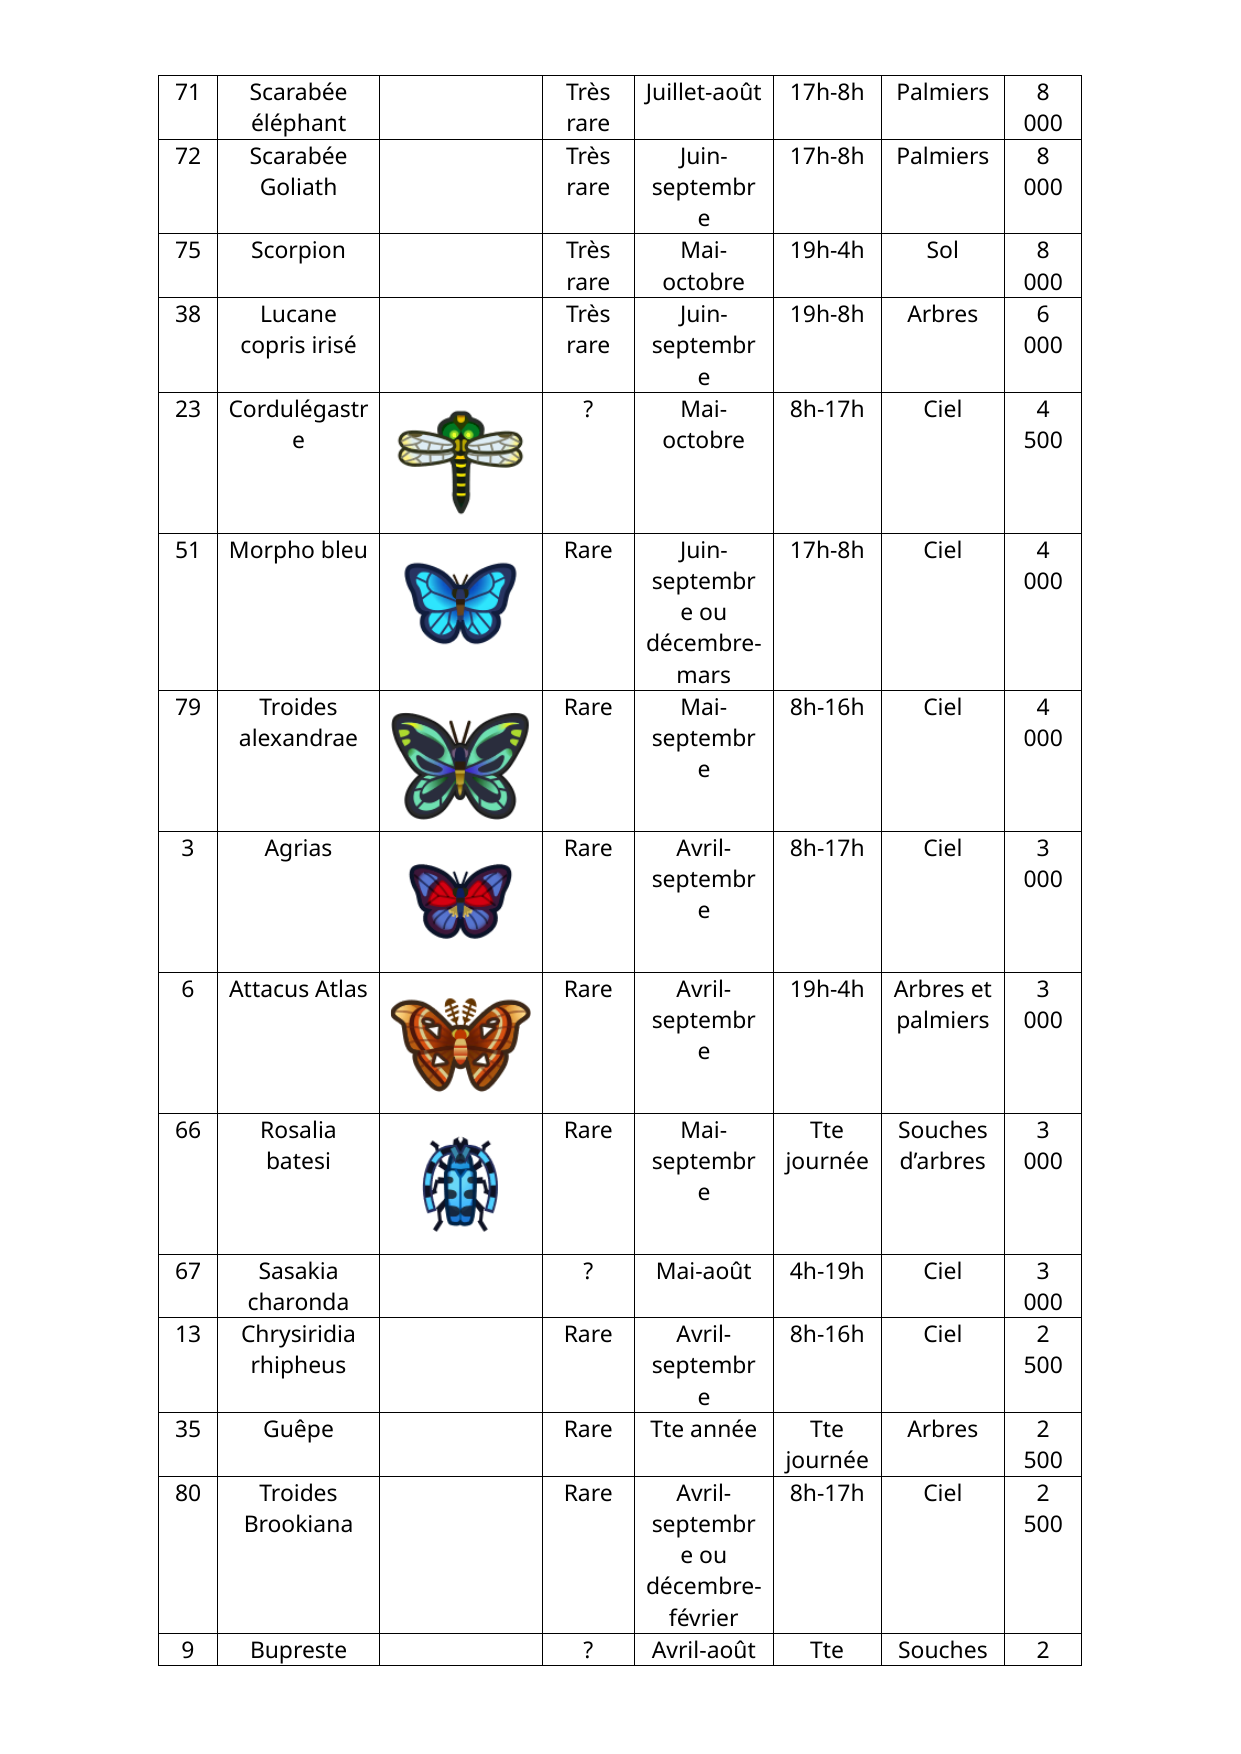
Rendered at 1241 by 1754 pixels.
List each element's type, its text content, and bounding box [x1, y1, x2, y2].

table_cell Rosalia batesi [218, 1114, 379, 1254]
table_cell 19h-4h [774, 234, 881, 297]
table_cell ? [543, 1255, 634, 1317]
table_cell 8h-16h [774, 691, 881, 831]
table_cell 8h-17h [774, 1477, 881, 1633]
table_cell ? [543, 393, 634, 533]
table_cell 19h-4h [774, 973, 881, 1113]
table_cell 3 000 [1005, 832, 1081, 972]
table_cell 67 [159, 1255, 217, 1317]
table_cell Avril-septembre ou décembre-février [635, 1477, 773, 1633]
table_cell 3 000 [1005, 1114, 1081, 1254]
table_cell [380, 1255, 542, 1317]
table_cell Ciel [882, 691, 1004, 831]
table_cell 51 [159, 534, 217, 690]
table_cell [380, 76, 542, 138]
table_cell [380, 1318, 542, 1412]
table_cell Ciel [882, 832, 1004, 972]
table_cell Agrias [218, 832, 379, 972]
table_cell Ciel [882, 1318, 1004, 1412]
table_cell Rare [543, 832, 634, 972]
table_cell Tte année [635, 1413, 773, 1476]
table_cell 38 [159, 298, 217, 392]
table_cell 13 [159, 1318, 217, 1412]
table_cell 17h-8h [774, 140, 881, 233]
table_cell 2 500 [1005, 1318, 1081, 1412]
table_cell Palmiers [882, 140, 1004, 233]
table_cell [380, 234, 542, 297]
table_cell [380, 534, 542, 690]
table_cell Avril-septembre [635, 973, 773, 1113]
table_cell 8h-16h [774, 1318, 881, 1412]
table_cell Ciel [882, 1477, 1004, 1633]
table_cell 17h-8h [774, 76, 881, 138]
table_cell [380, 1634, 542, 1665]
table_cell Chrysiridia rhipheus [218, 1318, 379, 1412]
table_cell Rare [543, 534, 634, 690]
table_cell Morpho bleu [218, 534, 379, 690]
table_cell 71 [159, 76, 217, 138]
table_cell Souches [882, 1634, 1004, 1665]
table_cell Très rare [543, 298, 634, 392]
table_cell 9 [159, 1634, 217, 1665]
table_cell 4 000 [1005, 534, 1081, 690]
table_cell Tte journée [774, 1114, 881, 1254]
table_cell Guêpe [218, 1413, 379, 1476]
table_cell Mai-octobre [635, 393, 773, 533]
table_cell Attacus Atlas [218, 973, 379, 1113]
table_cell Juin-septembre ou décembre-mars [635, 534, 773, 690]
table_cell Arbres [882, 298, 1004, 392]
table_cell 8 000 [1005, 140, 1081, 233]
table_cell [380, 691, 542, 831]
table_cell [380, 1114, 542, 1254]
table_cell Mai-octobre [635, 234, 773, 297]
table_cell [380, 1477, 542, 1633]
table_cell [380, 973, 542, 1113]
table_cell Arbres [882, 1413, 1004, 1476]
table_cell 2 500 [1005, 1477, 1081, 1633]
table_cell [380, 140, 542, 233]
table_cell [380, 298, 542, 392]
table_cell Juin-septembre [635, 140, 773, 233]
table_cell Tte [774, 1634, 881, 1665]
table_cell Scarabée éléphant [218, 76, 379, 138]
table_cell 6 000 [1005, 298, 1081, 392]
table_cell 2 [1005, 1634, 1081, 1665]
table_cell 80 [159, 1477, 217, 1633]
table_cell Scorpion [218, 234, 379, 297]
table_cell Avril-septembre [635, 1318, 773, 1412]
table_cell Très rare [543, 140, 634, 233]
table_cell 2 500 [1005, 1413, 1081, 1476]
table_cell 35 [159, 1413, 217, 1476]
table_cell Rare [543, 973, 634, 1113]
table_cell [380, 393, 542, 533]
table_cell Juin-septembre [635, 298, 773, 392]
table_cell [380, 832, 542, 972]
table_cell Rare [543, 1477, 634, 1633]
table_cell 72 [159, 140, 217, 233]
table_cell 66 [159, 1114, 217, 1254]
table_cell Cordulégastre [218, 393, 379, 533]
table_cell ? [543, 1634, 634, 1665]
table_cell Rare [543, 1114, 634, 1254]
table_cell Tte journée [774, 1413, 881, 1476]
table_cell Très rare [543, 234, 634, 297]
table_cell [380, 1413, 542, 1476]
table_cell Sol [882, 234, 1004, 297]
table_cell Mai-septembre [635, 1114, 773, 1254]
table_cell Rare [543, 1318, 634, 1412]
table_cell Troides alexandrae [218, 691, 379, 831]
table_cell 8h-17h [774, 832, 881, 972]
table_cell Mai-septembre [635, 691, 773, 831]
table_cell Avril-septembre [635, 832, 773, 972]
table_cell 79 [159, 691, 217, 831]
table_cell Juillet-août [635, 76, 773, 138]
table_cell Ciel [882, 534, 1004, 690]
table_cell 23 [159, 393, 217, 533]
table_cell Bupreste [218, 1634, 379, 1665]
table_cell 4h-19h [774, 1255, 881, 1317]
table_cell 3 000 [1005, 973, 1081, 1113]
table_cell Ciel [882, 1255, 1004, 1317]
table_cell Rare [543, 1413, 634, 1476]
table_cell 75 [159, 234, 217, 297]
table_cell 3 [159, 832, 217, 972]
table_cell 3 000 [1005, 1255, 1081, 1317]
table_cell 8 000 [1005, 234, 1081, 297]
table_cell 19h-8h [774, 298, 881, 392]
table_cell 4 000 [1005, 691, 1081, 831]
table_cell Troides Brookiana [218, 1477, 379, 1633]
table_cell 8h-17h [774, 393, 881, 533]
table_cell Rare [543, 691, 634, 831]
table_cell Souches d’arbres [882, 1114, 1004, 1254]
table_cell Mai-août [635, 1255, 773, 1317]
table_cell Sasakia charonda [218, 1255, 379, 1317]
table_cell Avril-août [635, 1634, 773, 1665]
table_cell 4 500 [1005, 393, 1081, 533]
table_cell 8 000 [1005, 76, 1081, 138]
table_cell Ciel [882, 393, 1004, 533]
table_cell 17h-8h [774, 534, 881, 690]
table_cell Très rare [543, 76, 634, 138]
table_cell Scarabée Goliath [218, 140, 379, 233]
table_cell Palmiers [882, 76, 1004, 138]
table_cell Arbres et palmiers [882, 973, 1004, 1113]
table_cell Lucane copris irisé [218, 298, 379, 392]
table_cell 6 [159, 973, 217, 1113]
